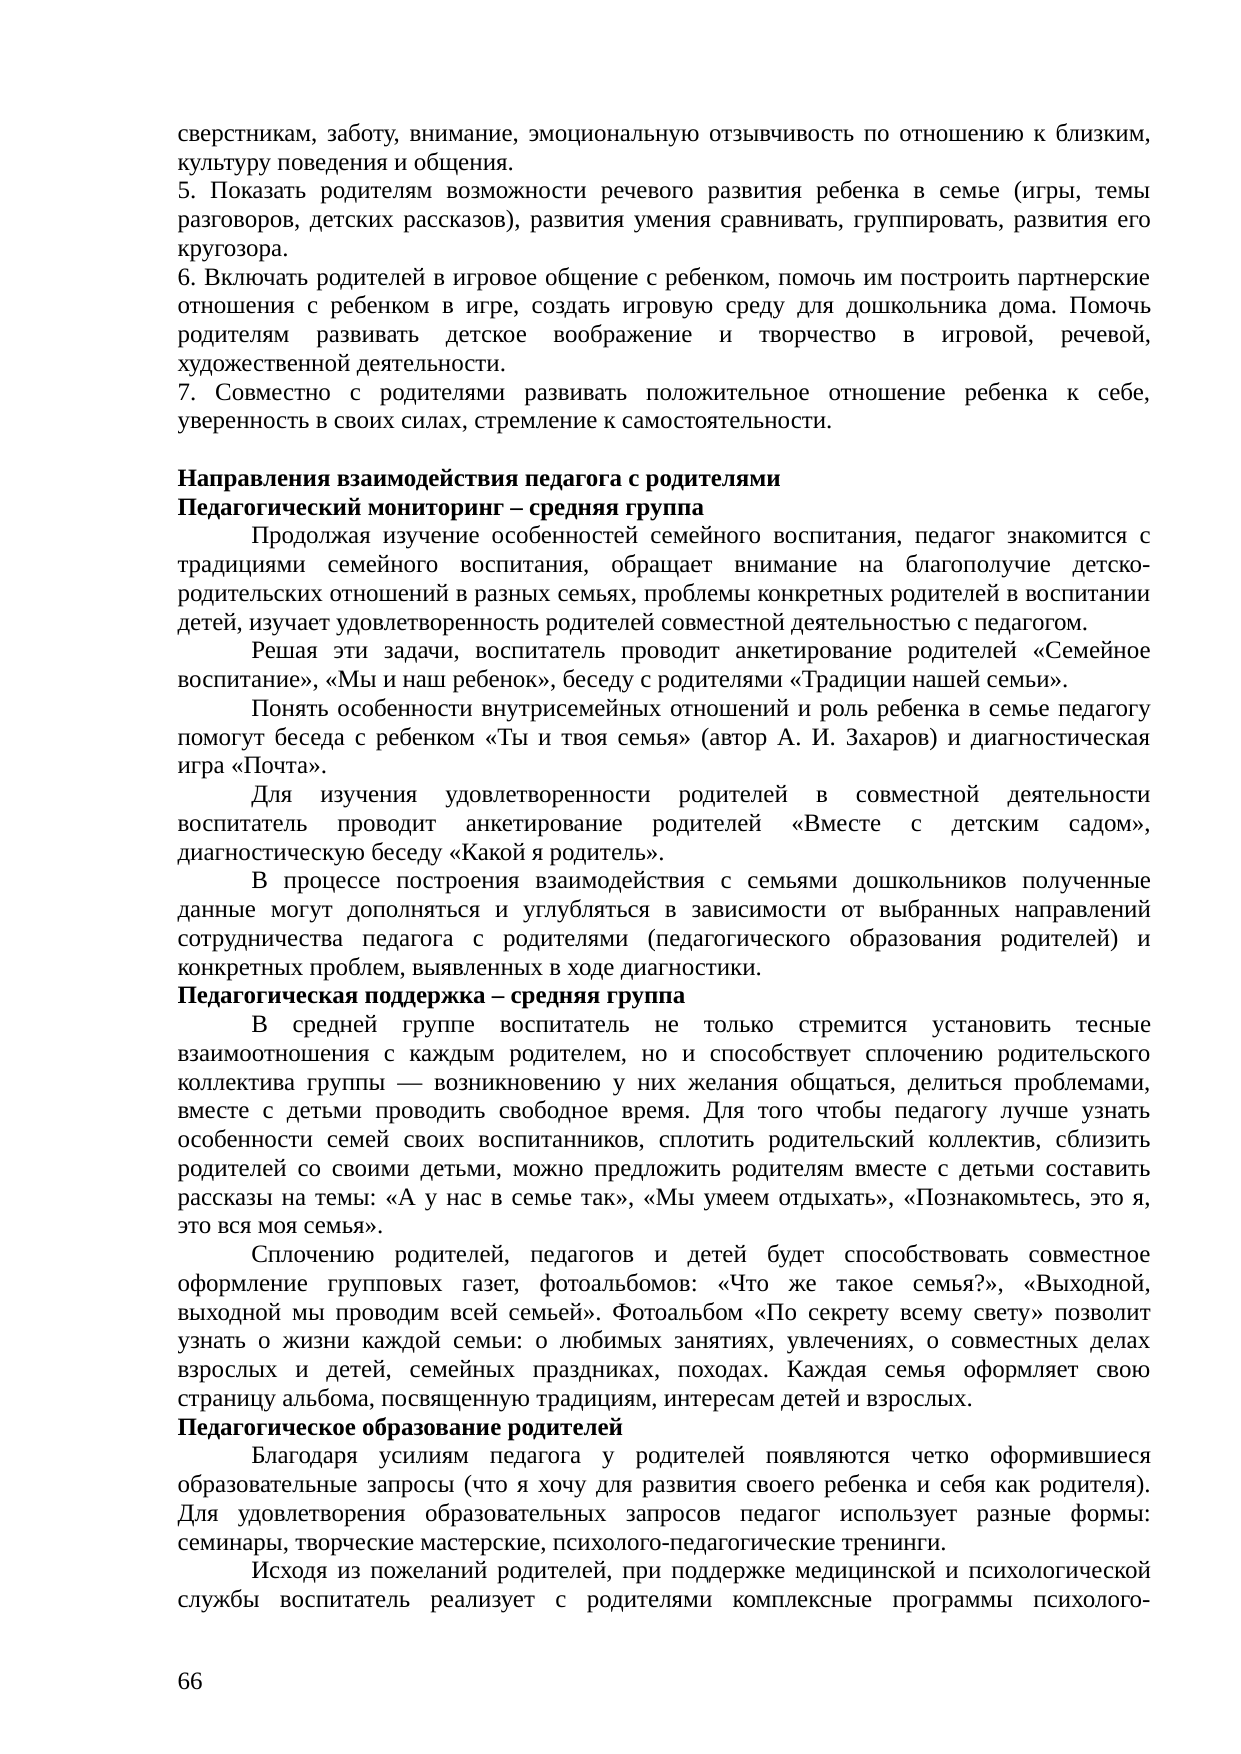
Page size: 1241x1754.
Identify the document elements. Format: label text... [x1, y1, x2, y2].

text В процессе построения взаимодействия с семьями дошкольников полученные данные могут дополняться и углубляться в зависимости от выбранных направлений сотрудничества педагога с родителями (педагогического образования родителей) и конкретных проблем, выявленных в ходе диагностики. [177, 866, 1152, 981]
text Понять особенности внутрисемейных отношений и роль ребенка в семье педагогу помогут беседа с ребенком «Ты и твоя семья» (автор А. И. Захаров) и диагностическая игра «Почта». [177, 693, 1152, 779]
text Сплочению родителей, педагогов и детей будет способствовать совместное оформление групповых газет, фотоальбомов: «Что же такое семья?», «Выходной, выходной мы проводим всей семьей». Фотоальбом «По секрету всему свету» позволит узнать о жизни каждой семьи: о любимых занятиях, увлечениях, о совместных делах взрослых и детей, семейных праздниках, походах. Каждая семья оформляет свою страницу альбома, посвященную традициям, интересам детей и взрослых. [177, 1239, 1152, 1412]
text сверстникам, заботу, внимание, эмоциональную отзывчивость по отношению к близким, культуру поведения и общения. [177, 118, 1152, 176]
text 5. Показать родителям возможности речевого развития ребенка в семье (игры, темы разговоров, детских рассказов), развития умения сравнивать, группировать, развития его кругозора. [177, 176, 1152, 262]
text Направления взаимодействия педагога с родителями [177, 463, 1152, 492]
text Педагогический мониторинг – средняя группа [177, 492, 1152, 521]
text Исходя из пожеланий родителей, при поддержке медицинской и психологической службы воспитатель реализует с родителями комплексные программы психолого- [177, 1556, 1152, 1613]
text Продолжая изучение особенностей семейного воспитания, педагог знакомится с традициями семейного воспитания, обращает внимание на благополучие детско-родительских отношений в разных семьях, проблемы конкретных родителей в воспитании детей, изучает удовлетворенность родителей совместной деятельностью с педагогом. [177, 521, 1152, 636]
text Благодаря усилиям педагога у родителей появляются четко оформившиеся образовательные запросы (что я хочу для развития своего ребенка и себя как родителя). Для удовлетворения образовательных запросов педагог использует разные формы: семинары, творческие мастерские, психолого-педагогические тренинги. [177, 1441, 1152, 1556]
text Педагогическая поддержка – средняя группа [177, 981, 1152, 1009]
text В средней группе воспитатель не только стремится установить тесные взаимоотношения с каждым родителем, но и способствует сплочению родительского коллектива группы — возникновению у них желания общаться, делиться проблемами, вместе с детьми проводить свободное время. Для того чтобы педагогу лучше узнать особенности семей своих воспитанников, сплотить родительский коллектив, сблизить родителей со своими детьми, можно предложить родителям вместе с детьми составить рассказы на темы: «А у нас в семье так», «Мы умеем отдыхать», «Познакомьтесь, это я, это вся моя семья». [177, 1009, 1152, 1239]
text 6. Включать родителей в игровое общение с ребенком, помочь им построить партнерские отношения с ребенком в игре, создать игровую среду для дошкольника дома. Помочь родителям развивать детское воображение и творчество в игровой, речевой, художественной деятельности. [177, 262, 1152, 377]
text Педагогическое образование родителей [177, 1412, 1152, 1441]
text Решая эти задачи, воспитатель проводит анкетирование родителей «Семейное воспитание», «Мы и наш ребенок», беседу с родителями «Традиции нашей семьи». [177, 636, 1152, 693]
text 7. Совместно с родителями развивать положительное отношение ребенка к себе, уверенность в своих силах, стремление к самостоятельности. [177, 377, 1152, 434]
text Для изучения удовлетворенности родителей в совместной деятельности воспитатель проводит анкетирование родителей «Вместе с детским садом», диагностическую беседу «Какой я родитель». [177, 779, 1152, 866]
